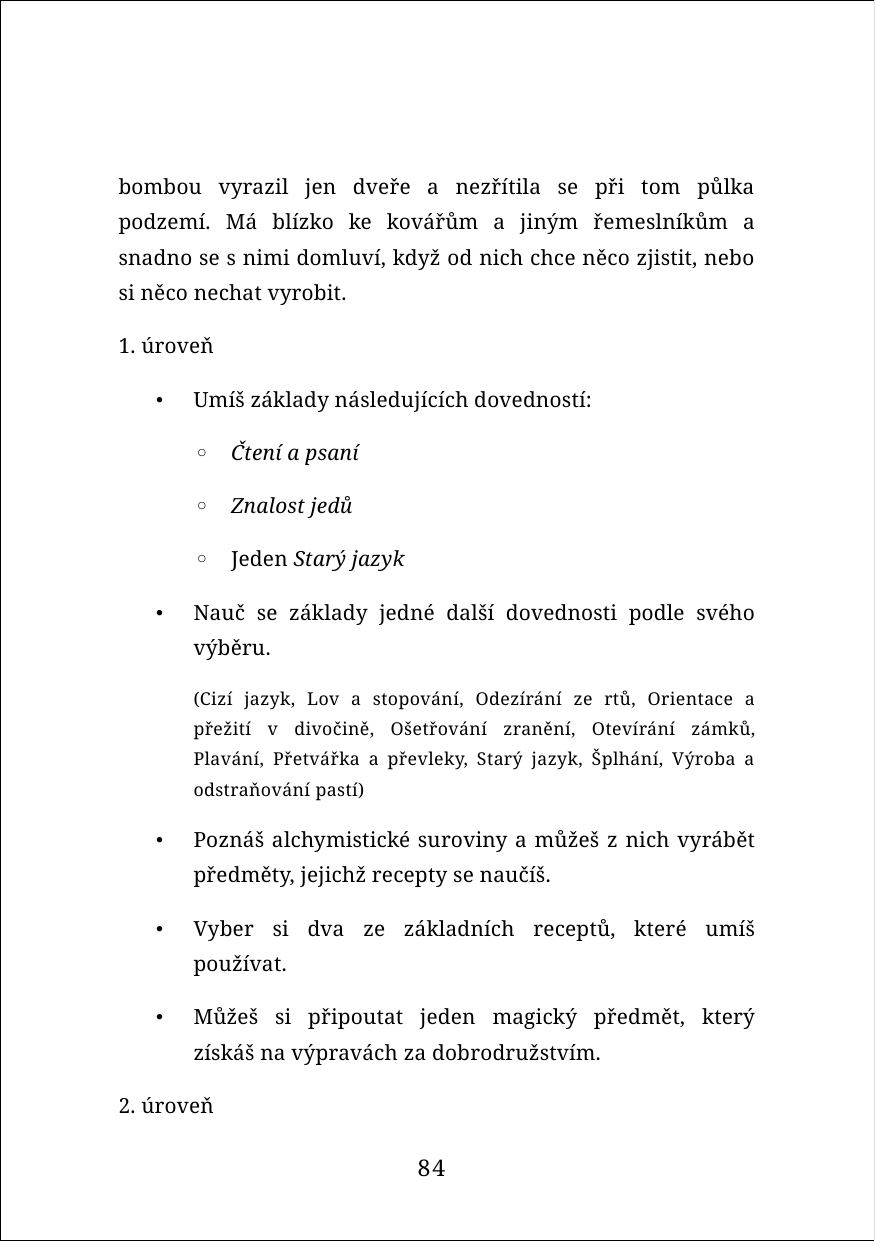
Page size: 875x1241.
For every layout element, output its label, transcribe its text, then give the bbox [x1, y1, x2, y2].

list Znalost jedů [193, 491, 756, 520]
list (Cizí jazyk, Lov a stopování, Odezírání ze rtů, Orientace a přežití v divočině, Ošetřování zranění, Otevírání zámků, Plavání, Přetvářka a převleky, Starý jazyk, Šplhání, Výroba a odstraňování pastí) [156, 686, 756, 801]
list Umíš základy následujících dovedností: [156, 385, 756, 413]
list Vyber si dva ze základních receptů, které umíš používat. [156, 914, 756, 978]
list Můžeš si připoutat jeden magický předmět, který získáš na výpravách za dobrodružstvím. [156, 1002, 756, 1066]
list Nauč se základy jedné další dovednosti podle svého výběru. [156, 598, 756, 662]
list Poznáš alchymistické suroviny a můžeš z nich vyrábět předměty, jejichž recepty se naučíš. [156, 825, 756, 889]
list Čtení a psaní [193, 438, 756, 466]
text bombou vyrazil jen dveře a nezřítila se při tom půlka podzemí. Má blízko ke kovářům a jiným řemeslníkům a snadno se s nimi domluví, když od nich chce něco zjistit, nebo si něco nechat vyrobit. [118, 172, 756, 307]
text 1. úroveň [118, 332, 756, 360]
list Jeden Starý jazyk [193, 544, 756, 573]
text 2. úroveň [118, 1091, 756, 1120]
